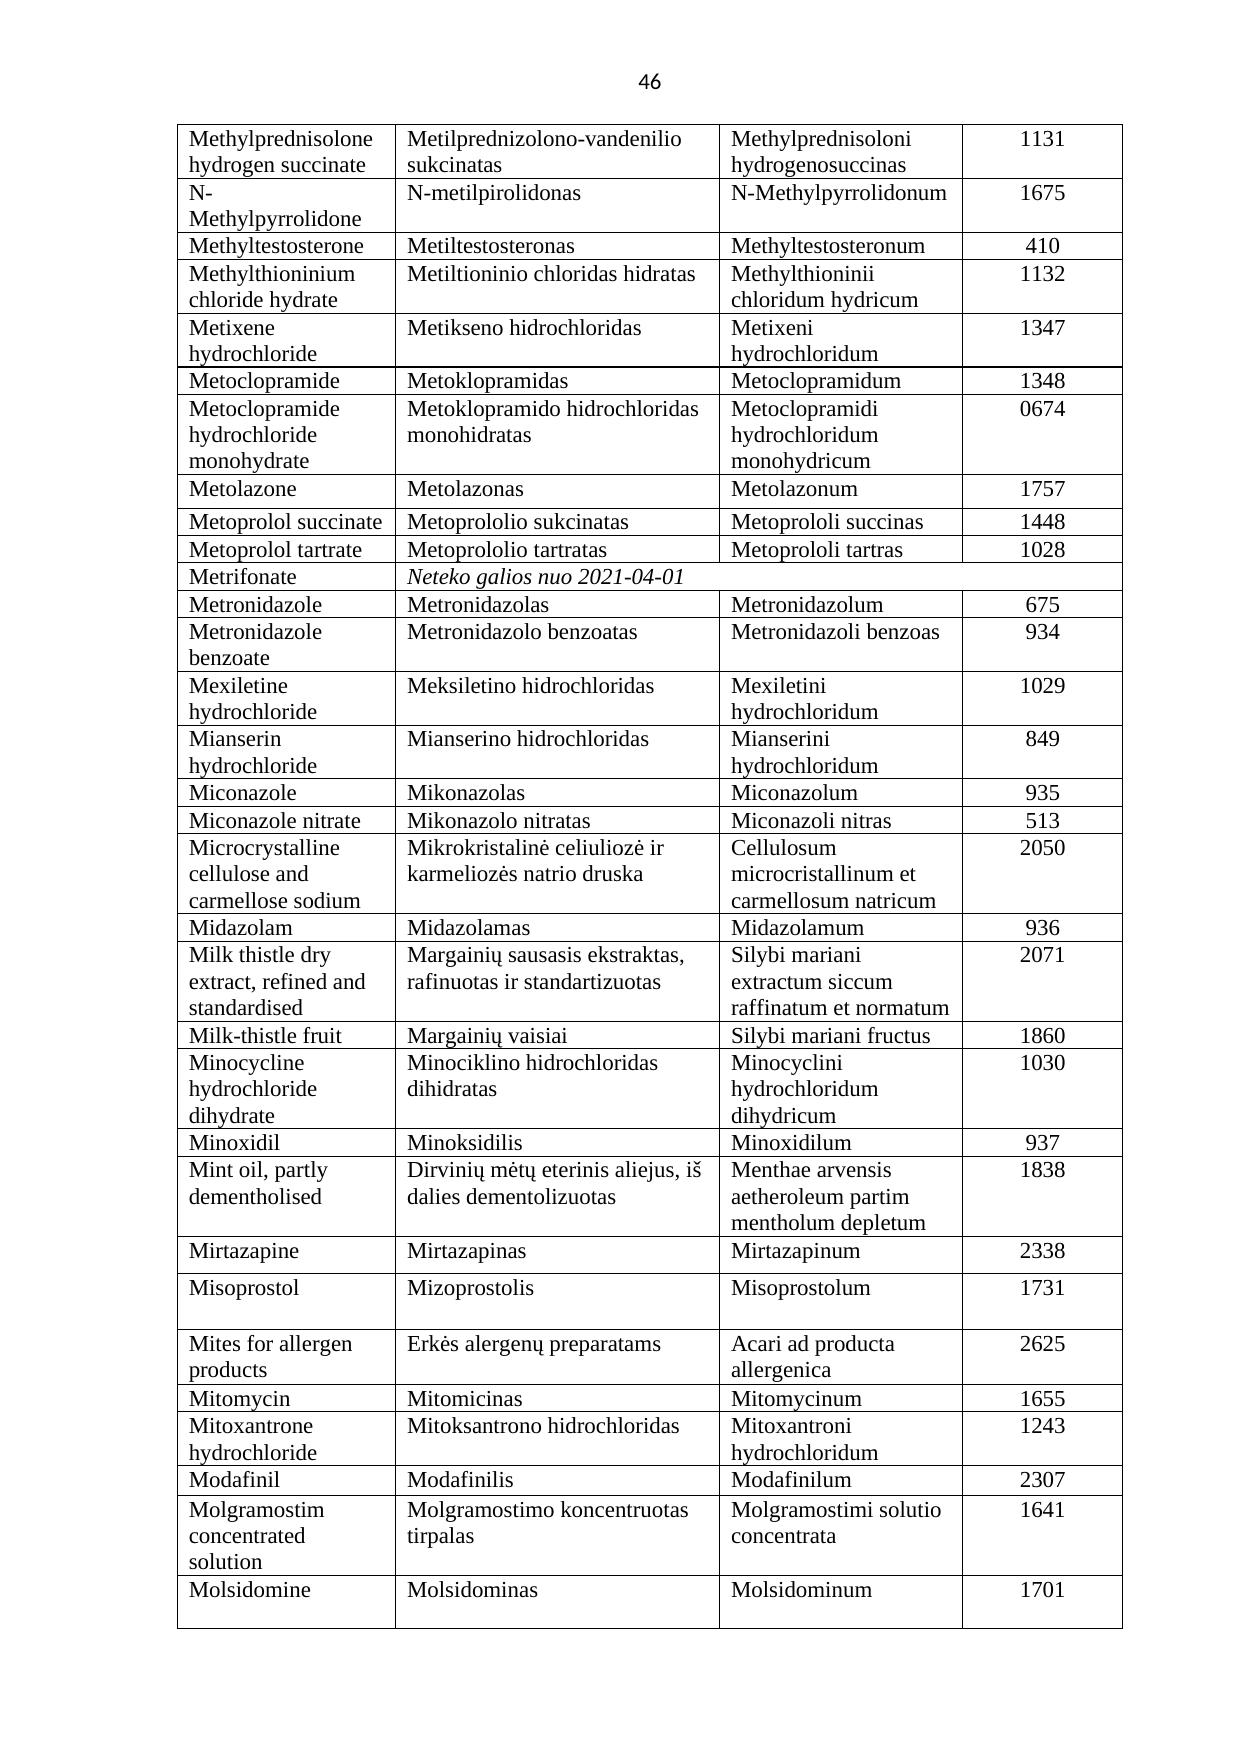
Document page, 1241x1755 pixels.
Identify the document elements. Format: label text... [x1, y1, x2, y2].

table_cell Miconazole [178, 779, 395, 806]
table_cell Metoklopramidas [396, 368, 719, 394]
table_cell 1838 [963, 1157, 1122, 1236]
table_cell Metiltioninio chloridas hidratas [396, 260, 719, 313]
table_cell Metoklopramido hidrochloridas monohidratas [396, 395, 719, 474]
table_cell 675 [963, 591, 1122, 617]
table_cell 410 [963, 233, 1122, 259]
table_cell Dirvinių mėtų eterinis aliejus, iš dalies dementolizuotas [396, 1157, 719, 1236]
table_cell Metixeni hydrochloridum [720, 314, 962, 366]
table_cell Metoclopramide hydrochloride monohydrate [178, 395, 395, 474]
table_cell Mizoprostolis [396, 1274, 719, 1328]
table_cell Mitomycin [178, 1385, 395, 1411]
table_cell Metoprololi tartras [720, 536, 962, 562]
table_cell Misoprostolum [720, 1274, 962, 1328]
table_cell Metronidazolo benzoatas [396, 618, 719, 671]
table_cell Metronidazolum [720, 591, 962, 617]
table_cell 1641 [963, 1496, 1122, 1575]
table_cell Metoprololi succinas [720, 509, 962, 535]
table_cell Mitomycinum [720, 1385, 962, 1411]
table_cell N-metilpirolidonas [396, 179, 719, 232]
table_cell Silybi mariani fructus [720, 1022, 962, 1048]
table_cell Silybi mariani extractum siccum raffinatum et normatum [720, 942, 962, 1021]
table_cell 1757 [963, 475, 1122, 507]
table_cell 1448 [963, 509, 1122, 535]
table_cell Mianserino hidrochloridas [396, 726, 719, 778]
table_cell 0674 [963, 395, 1122, 474]
table_cell Mint oil, partly dementholised [178, 1157, 395, 1236]
table_cell Molsidominum [720, 1576, 962, 1628]
table_cell Microcrystalline cellulose and carmellose sodium [178, 834, 395, 913]
table_cell Minocycline hydrochloride dihydrate [178, 1049, 395, 1128]
table_cell Metilprednizolono-vandenilio sukcinatas [396, 125, 719, 178]
table_cell 1860 [963, 1022, 1122, 1048]
table_cell Mexiletine hydrochloride [178, 672, 395, 724]
table_cell 2050 [963, 834, 1122, 913]
table_cell Metoprolol tartrate [178, 536, 395, 562]
table_cell 1030 [963, 1049, 1122, 1128]
table_cell Milk-thistle fruit [178, 1022, 395, 1048]
table_cell Mitoxantrone hydrochloride [178, 1412, 395, 1465]
table_cell Mianserin hydrochloride [178, 726, 395, 778]
table_cell 934 [963, 618, 1122, 671]
table_cell Metrifonate [178, 563, 395, 589]
table_cell 1347 [963, 314, 1122, 366]
table_cell Neteko galios nuo 2021-04-01 [396, 563, 1122, 589]
table_cell Metoclopramidum [720, 368, 962, 394]
table_cell Menthae arvensis aetheroleum partim mentholum depletum [720, 1157, 962, 1236]
table_cell 2338 [963, 1237, 1122, 1273]
table_cell Mitoxantroni hydrochloridum [720, 1412, 962, 1465]
table_cell Molsidomine [178, 1576, 395, 1628]
table_cell 1131 [963, 125, 1122, 178]
table_cell Metoprololio sukcinatas [396, 509, 719, 535]
table_cell Metoprololio tartratas [396, 536, 719, 562]
table_cell Mirtazapine [178, 1237, 395, 1273]
table_cell Miconazole nitrate [178, 807, 395, 833]
table_cell Metronidazolas [396, 591, 719, 617]
table_cell Methylthioninii chloridum hydricum [720, 260, 962, 313]
table_cell Metoprolol succinate [178, 509, 395, 535]
table_cell 1701 [963, 1576, 1122, 1628]
table_cell 1029 [963, 672, 1122, 724]
table_cell N-Methylpyrrolidone [178, 179, 395, 232]
table_cell Metolazonas [396, 475, 719, 507]
table_cell Mitomicinas [396, 1385, 719, 1411]
table_cell Modafinil [178, 1466, 395, 1494]
table_cell Methylprednisolone hydrogen succinate [178, 125, 395, 178]
table_cell 2625 [963, 1330, 1122, 1384]
table_cell Miconazolum [720, 779, 962, 806]
table_cell Methyltestosteronum [720, 233, 962, 259]
table_cell Acari ad producta allergenica [720, 1330, 962, 1384]
table_cell Molgramostim concentrated solution [178, 1496, 395, 1575]
table_cell Methyltestosterone [178, 233, 395, 259]
table_cell Metronidazole [178, 591, 395, 617]
table_cell Minociklino hidrochloridas dihidratas [396, 1049, 719, 1128]
table_cell Minocyclini hydrochloridum dihydricum [720, 1049, 962, 1128]
table_cell Mikonazolo nitratas [396, 807, 719, 833]
table_cell Modafinilis [396, 1466, 719, 1494]
table_cell Methylprednisoloni hydrogenosuccinas [720, 125, 962, 178]
table_cell Metixene hydrochloride [178, 314, 395, 366]
table_cell Metikseno hidrochloridas [396, 314, 719, 366]
table_cell Mexiletini hydrochloridum [720, 672, 962, 724]
table_cell Erkės alergenų preparatams [396, 1330, 719, 1384]
table_cell Midazolamas [396, 914, 719, 941]
table_cell Misoprostol [178, 1274, 395, 1328]
table_cell Minoxidilum [720, 1129, 962, 1156]
table_cell Metolazonum [720, 475, 962, 507]
table_cell Metolazone [178, 475, 395, 507]
table_cell Mirtazapinas [396, 1237, 719, 1273]
table_cell Metoclopramide [178, 368, 395, 394]
table_cell 1028 [963, 536, 1122, 562]
table_cell Mianserini hydrochloridum [720, 726, 962, 778]
table_cell Mikonazolas [396, 779, 719, 806]
table_cell Mites for allergen products [178, 1330, 395, 1384]
table_cell 2307 [963, 1466, 1122, 1494]
table_cell Molgramostimo koncentruotas tirpalas [396, 1496, 719, 1575]
table_cell Mitoksantrono hidrochloridas [396, 1412, 719, 1465]
table_cell Mirtazapinum [720, 1237, 962, 1273]
table_cell N-Methylpyrrolidonum [720, 179, 962, 232]
table_cell Midazolamum [720, 914, 962, 941]
table_cell Cellulosum microcristallinum et carmellosum natricum [720, 834, 962, 913]
table_cell 1675 [963, 179, 1122, 232]
table_cell 1132 [963, 260, 1122, 313]
table_cell 513 [963, 807, 1122, 833]
table_cell Margainių sausasis ekstraktas, rafinuotas ir standartizuotas [396, 942, 719, 1021]
table_cell Miconazoli nitras [720, 807, 962, 833]
table_cell 849 [963, 726, 1122, 778]
table_cell 2071 [963, 942, 1122, 1021]
table_cell 937 [963, 1129, 1122, 1156]
table_cell Margainių vaisiai [396, 1022, 719, 1048]
table_cell 936 [963, 914, 1122, 941]
table_cell Molsidominas [396, 1576, 719, 1628]
table_cell Meksiletino hidrochloridas [396, 672, 719, 724]
table_cell Minoksidilis [396, 1129, 719, 1156]
table_cell Metoclopramidi hydrochloridum monohydricum [720, 395, 962, 474]
table_cell Milk thistle dry extract, refined and standardised [178, 942, 395, 1021]
table_cell Mikrokristalinė celiuliozė ir karmeliozės natrio druska [396, 834, 719, 913]
table_cell 1243 [963, 1412, 1122, 1465]
table_cell Metronidazoli benzoas [720, 618, 962, 671]
table_cell Modafinilum [720, 1466, 962, 1494]
table_cell Minoxidil [178, 1129, 395, 1156]
table_cell 1348 [963, 368, 1122, 394]
table_cell Midazolam [178, 914, 395, 941]
table_cell Molgramostimi solutio concentrata [720, 1496, 962, 1575]
table_cell Metiltestosteronas [396, 233, 719, 259]
table_cell 1731 [963, 1274, 1122, 1328]
table_cell 935 [963, 779, 1122, 806]
table_cell 1655 [963, 1385, 1122, 1411]
table_cell Methylthioninium chloride hydrate [178, 260, 395, 313]
table_cell Metronidazole benzoate [178, 618, 395, 671]
